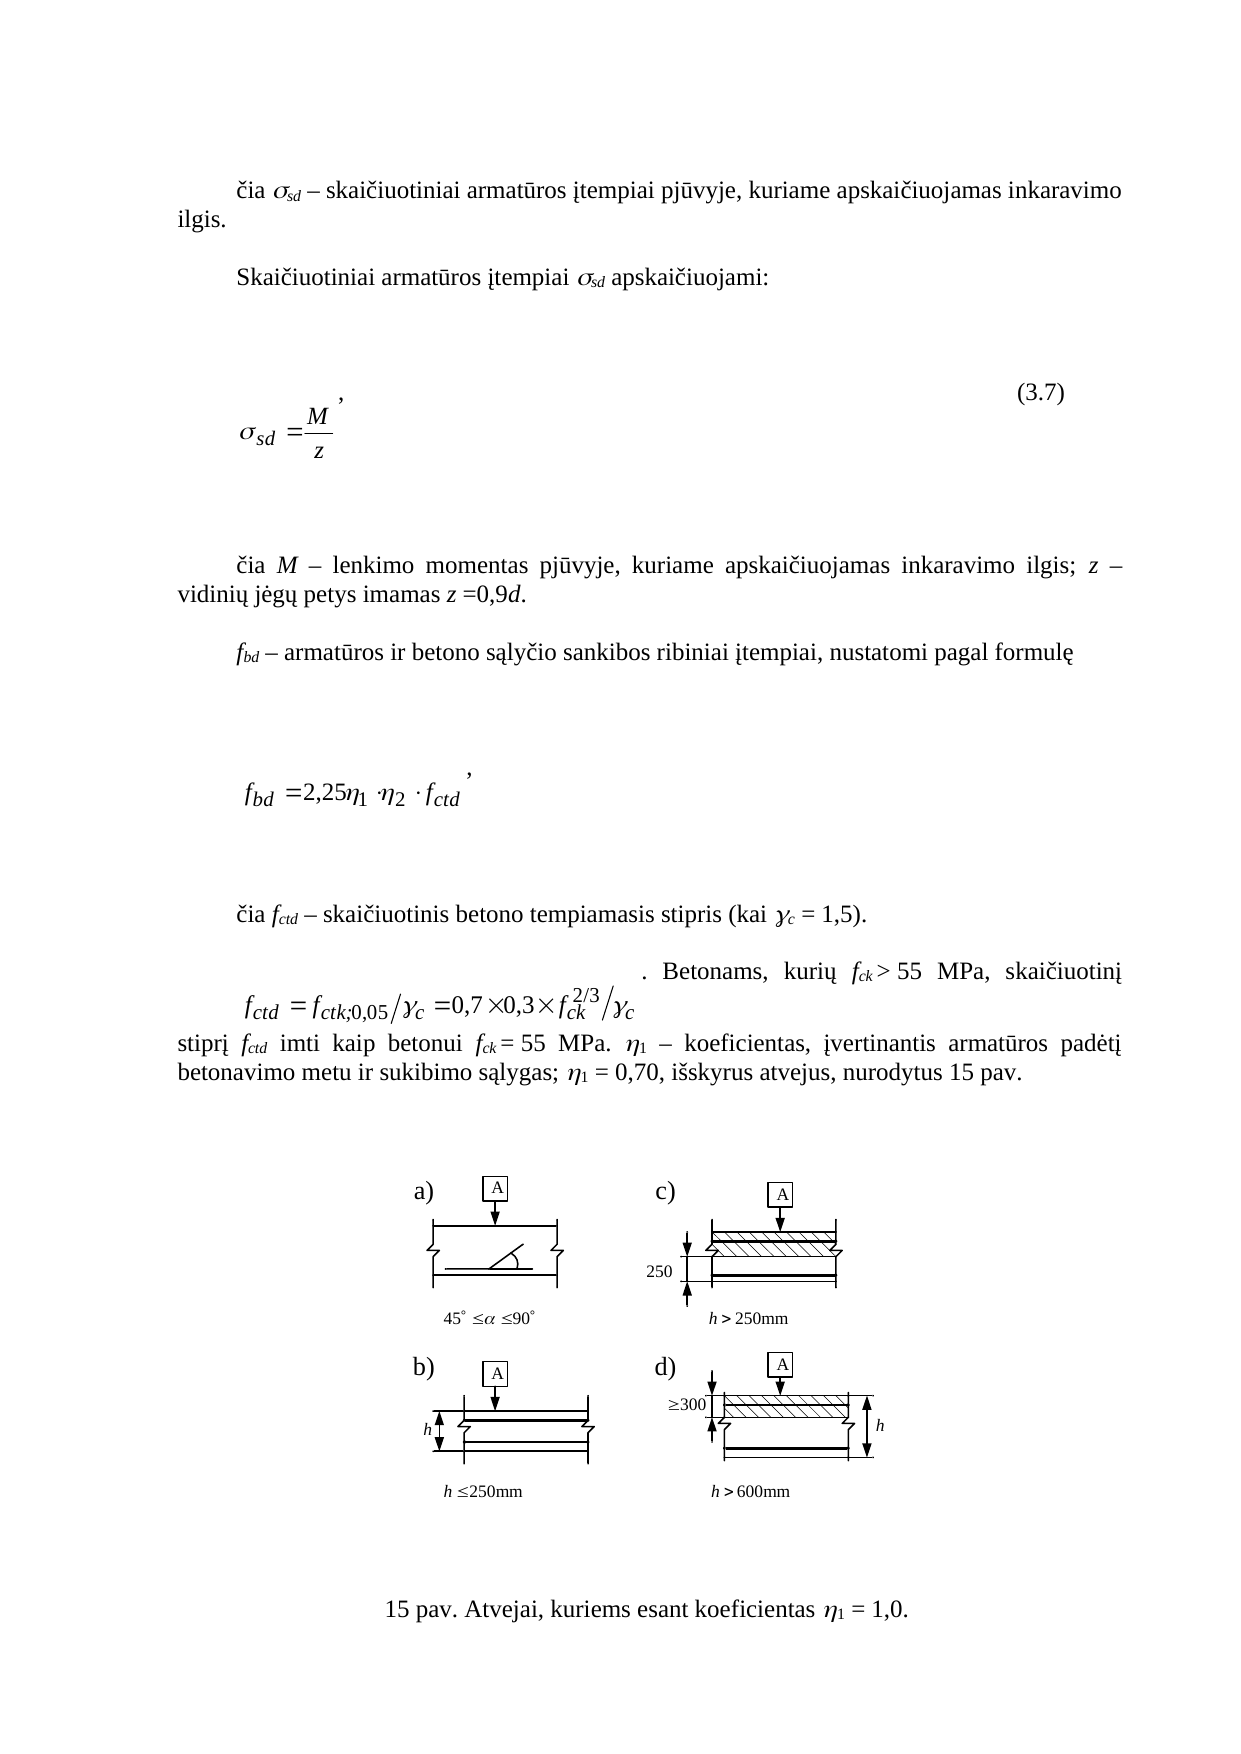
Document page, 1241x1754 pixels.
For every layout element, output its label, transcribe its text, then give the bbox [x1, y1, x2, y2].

text 15 pav. Atvejai, kuriems esant koeficientas 1 = 1,0. [177, 1594, 1122, 1623]
text , (3.7) [177, 377, 1122, 464]
text čia M – lenkimo momentas pjūvyje, kuriame apskaičiuojamas inkaravimo ilgis; z – vidinių jėgų petys imamas z =0,9d. [177, 551, 1122, 608]
text , [177, 752, 1122, 813]
text fbd – armatūros ir betono sąlyčio sankibos ribiniai įtempiai, nustatomi pagal formulę [177, 637, 1122, 666]
text čia sd – skaičiuotiniai armatūros įtempiai pjūvyje, kuriame apskaičiuojamas inkaravimo ilgis. [177, 176, 1122, 233]
text čia fctd – skaičiuotinis betono tempiamasis stipris (kai c = 1,5). [177, 899, 1122, 928]
text Skaičiuotiniai armatūros įtempiai sd apskaičiuojami: [177, 262, 1122, 291]
text . Betonams, kurių fck > 55 MPa, skaičiuotinį stiprį fctd imti kaip betonui fck = 55 MPa. 1 – koeficientas, įvertinantis armatūros padėtį betonavimo metu ir sukibimo sąlygas; 1 = 0,70, išskyrus atvejus, nurodytus 15 pav. [177, 956, 1122, 1086]
